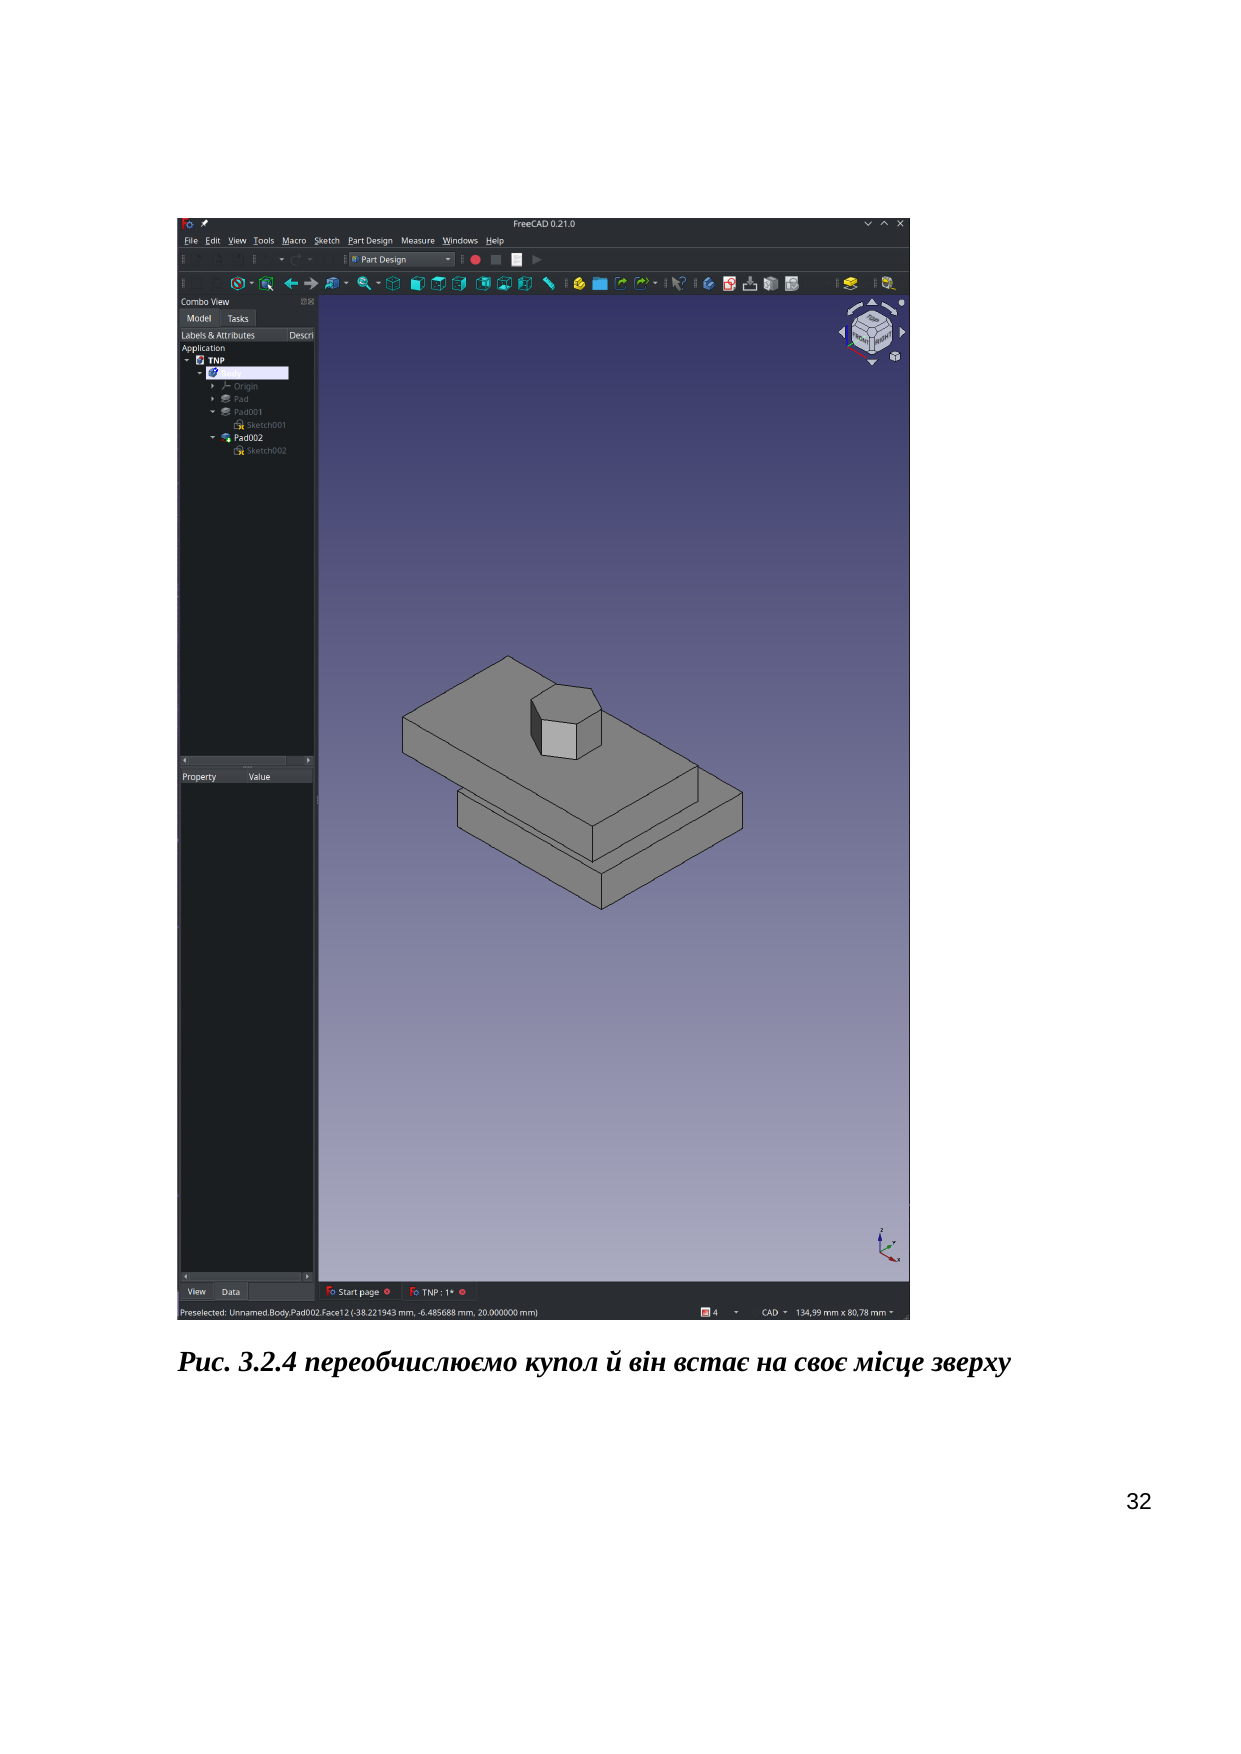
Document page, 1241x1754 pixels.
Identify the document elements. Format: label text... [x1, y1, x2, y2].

picture [177, 218, 910, 1320]
text Рис. 3.2.4 переобчислюємо купол й він встає на своє місце зверху [177, 1344, 1152, 1377]
